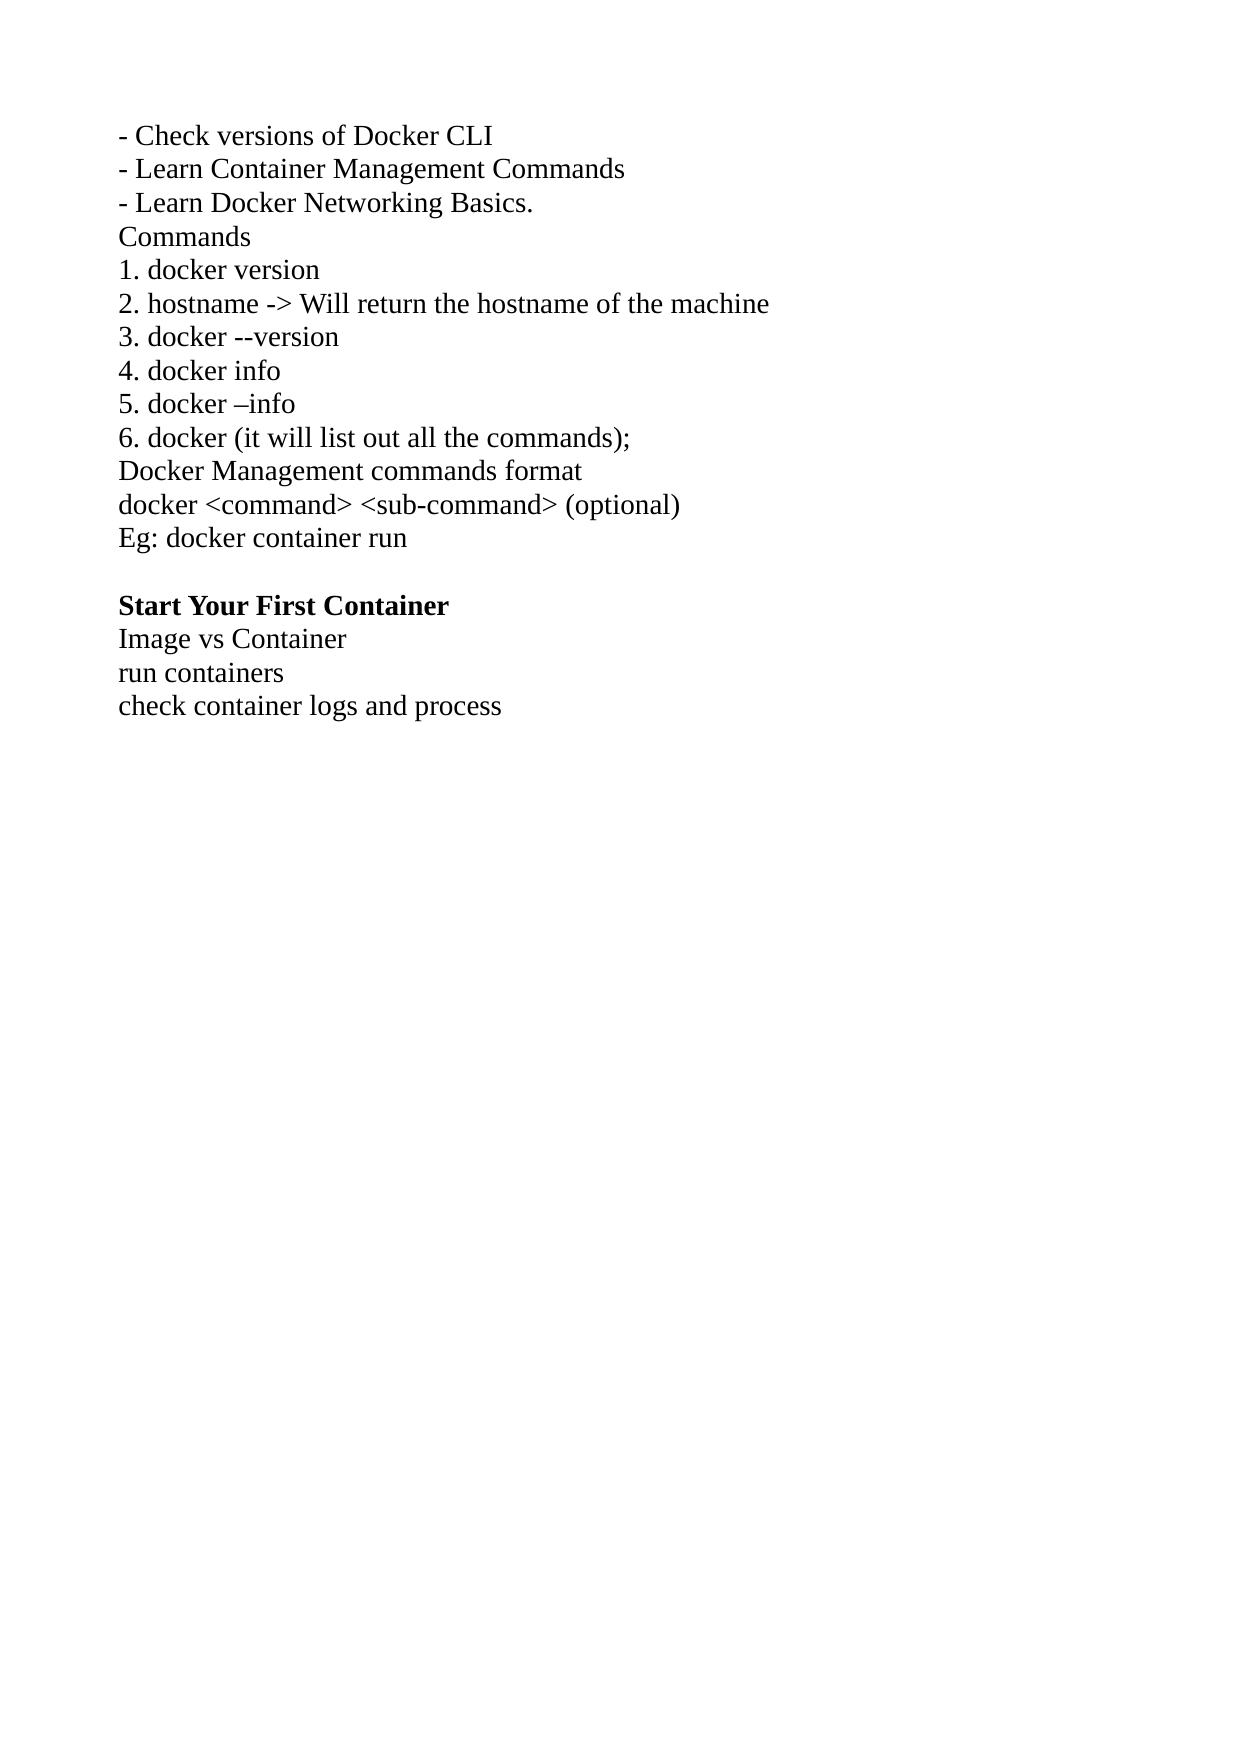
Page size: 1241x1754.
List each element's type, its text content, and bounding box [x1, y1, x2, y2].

text - Check versions of Docker CLI [118, 118, 1122, 152]
text 6. docker (it will list out all the commands); [118, 420, 1122, 453]
text - Learn Container Management Commands [118, 152, 1122, 185]
text - Learn Docker Networking Basics. [118, 185, 1122, 219]
text Eg: docker container run [118, 521, 1122, 554]
text 4. docker info [118, 353, 1122, 386]
text Docker Management commands format [118, 453, 1122, 487]
text 5. docker –info [118, 386, 1122, 420]
text 3. docker --version [118, 319, 1122, 353]
text run containers [118, 655, 1122, 688]
text docker <command> <sub-command> (optional) [118, 487, 1122, 521]
text Commands [118, 219, 1122, 252]
text Image vs Container [118, 621, 1122, 655]
text 1. docker version [118, 252, 1122, 286]
text Start Your First Container [118, 588, 1122, 621]
text check container logs and process [118, 688, 1122, 722]
text 2. hostname -> Will return the hostname of the machine [118, 286, 1122, 319]
